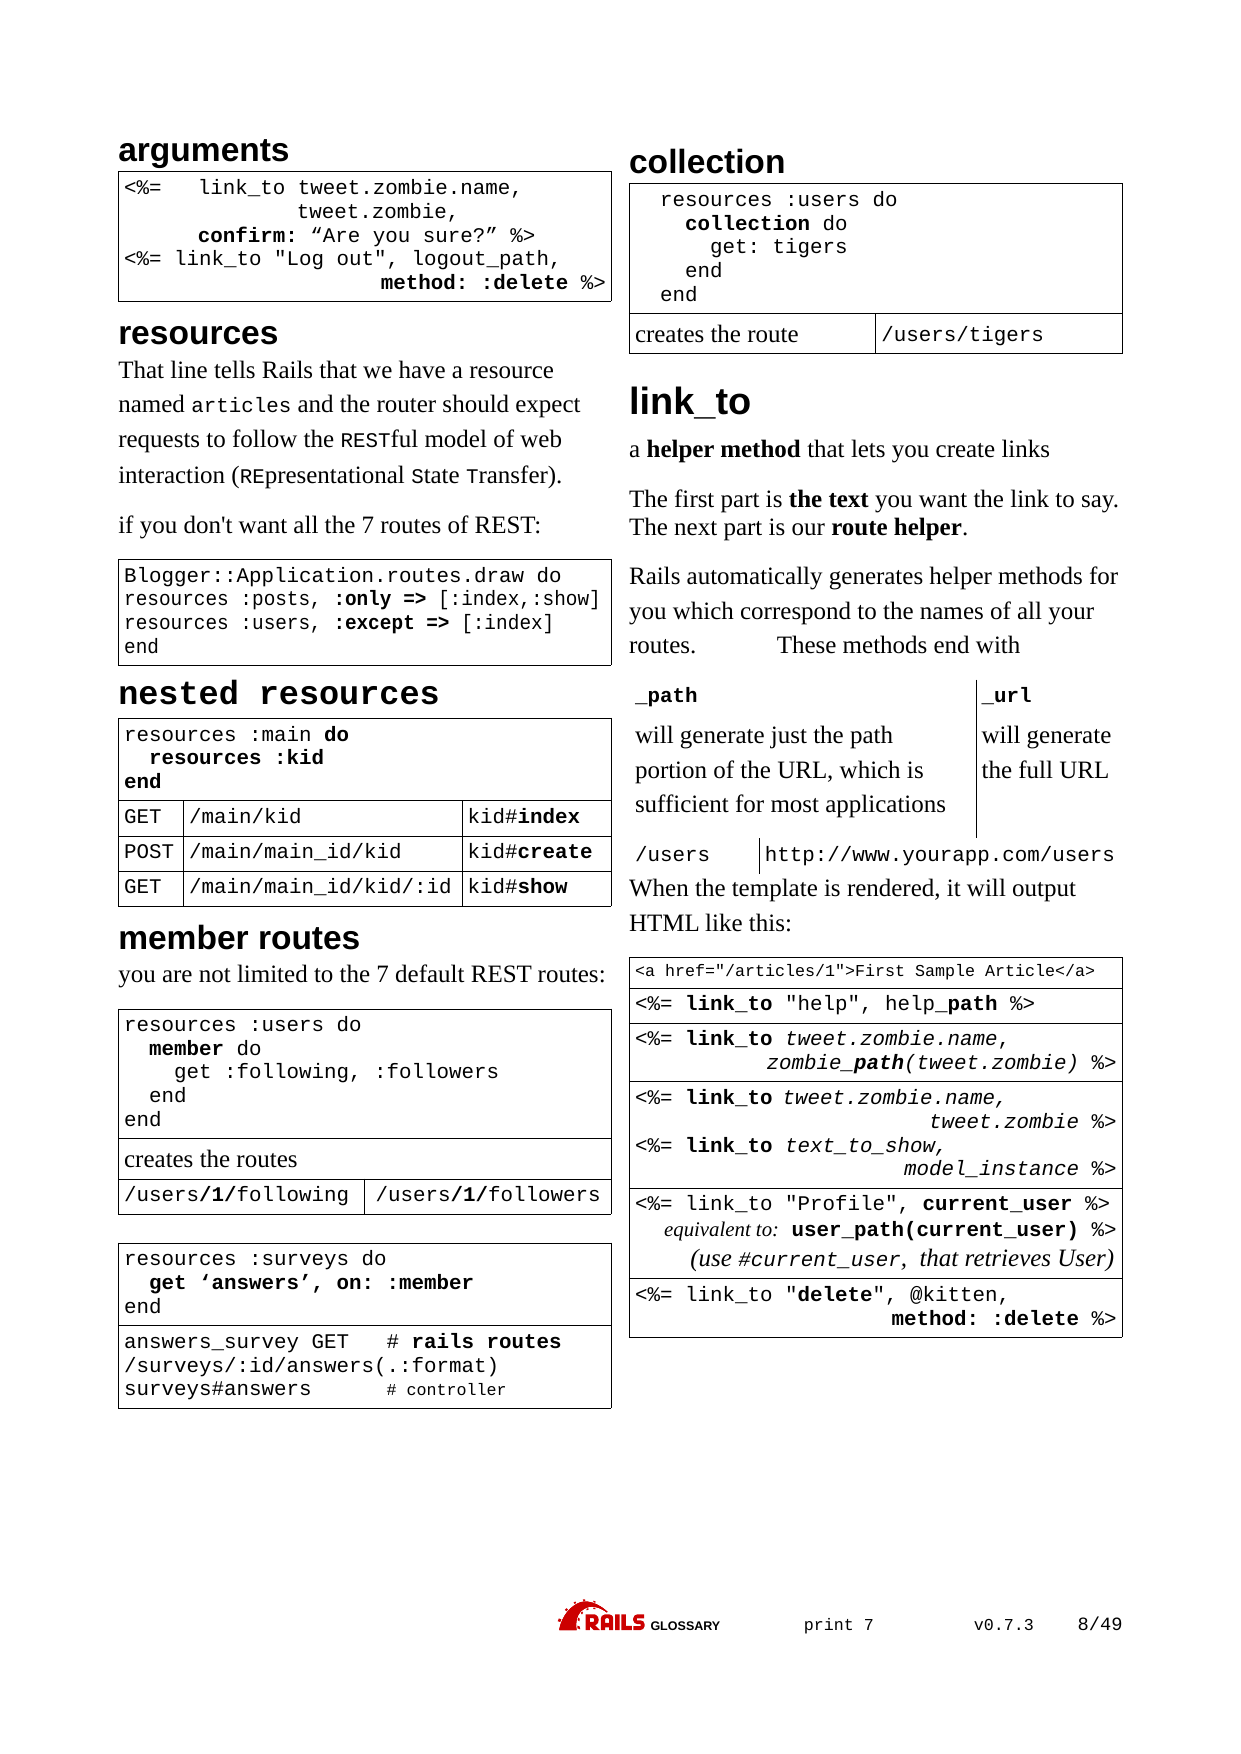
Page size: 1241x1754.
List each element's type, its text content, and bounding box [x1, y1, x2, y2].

table_header resources :surveys do get ‘answers’, on: :member end [119, 1244, 611, 1325]
subtitle nested resources [118, 677, 611, 715]
text When the template is rendered, it will output HTML like this: [629, 873, 1122, 937]
table_cell kid#index [463, 801, 611, 836]
table_header _url [977, 680, 1122, 714]
table_cell kid#create [463, 837, 611, 871]
table_cell <%= link_to "Profile", current_user %> equivalent to: user_path(current_user) %> (use #current_user, that retrieves User) [630, 1189, 1122, 1278]
text That line tells Rails that we have a resource named articles and the router should expect requests to follow the RESTful model of web interaction (REpresentational State Transfer). [118, 355, 611, 489]
table_cell <%= link_to tweet.zombie.name, tweet.zombie %> <%= link_to text_to_show, model_instance %> [630, 1082, 1122, 1188]
table_cell kid#show [463, 872, 611, 906]
table_cell /users/tigers [876, 314, 1122, 353]
text you are not limited to the 7 default REST routes: [118, 959, 611, 988]
text The next part is our route helper. [629, 512, 1122, 541]
subtitle collection [629, 142, 1122, 180]
table_cell /main/kid [184, 801, 462, 836]
table_cell POST [119, 837, 183, 871]
table_cell <%= link_to "help", help_path %> [630, 989, 1122, 1023]
table_cell creates the routes [119, 1139, 611, 1178]
table_cell /users/1/following [119, 1180, 364, 1214]
table_cell answers_survey GET # rails routes /surveys/:id/answers(.:format) surveys#answers # controller [119, 1326, 611, 1408]
subtitle member routes [118, 918, 611, 956]
table_cell /users/1/followers [365, 1180, 611, 1214]
table_cell GET [119, 872, 183, 906]
table_cell will generate the full URL [977, 715, 1122, 838]
text a helper method that lets you create links [629, 434, 1122, 463]
table_header <a href="/articles/1">First Sample Article</a> [630, 958, 1122, 987]
table_cell /main/main_id/kid/:id [184, 872, 462, 906]
table_cell creates the route [630, 314, 875, 353]
table_cell <%= link_to tweet.zombie.name, zombie_path(tweet.zombie) %> [630, 1024, 1122, 1081]
table_header resources :users do collection do get: tigers end end [630, 184, 1122, 313]
text Rails automatically generates helper methods for you which correspond to the names of all your routes. These methods end with [629, 561, 1122, 659]
table_cell /users [629, 838, 759, 873]
table_cell will generate just the path portion of the URL, which is sufficient for most applications [629, 715, 976, 838]
text The first part is the text you want the link to say. [629, 484, 1122, 512]
subtitle arguments [118, 130, 611, 168]
table_cell /main/main_id/kid [184, 837, 462, 871]
text if you don't want all the 7 routes of REST: [118, 510, 611, 538]
table_cell GET [119, 801, 183, 836]
table_cell <%= link_to "delete", @kitten, method: :delete %> [630, 1279, 1122, 1337]
table_header resources :main do resources :kid end [119, 719, 611, 800]
table_header resources :users do member do get :following, :followers end end [119, 1010, 611, 1138]
table_header <%= link_to tweet.zombie.name, tweet.zombie, confirm: “Are you sure?” %> <%= link_to "Log out", logout_path, method: :delete %> [119, 172, 611, 301]
subtitle resources [118, 313, 611, 352]
table_header _path [629, 680, 976, 714]
table_header Blogger::Application.routes.draw do resources :posts, :only => [:index,:show] resources :users, :except => [:index] end [119, 560, 611, 665]
table_cell http://www.yourapp.com/users [760, 838, 1122, 873]
subtitle link_to [629, 378, 1122, 422]
